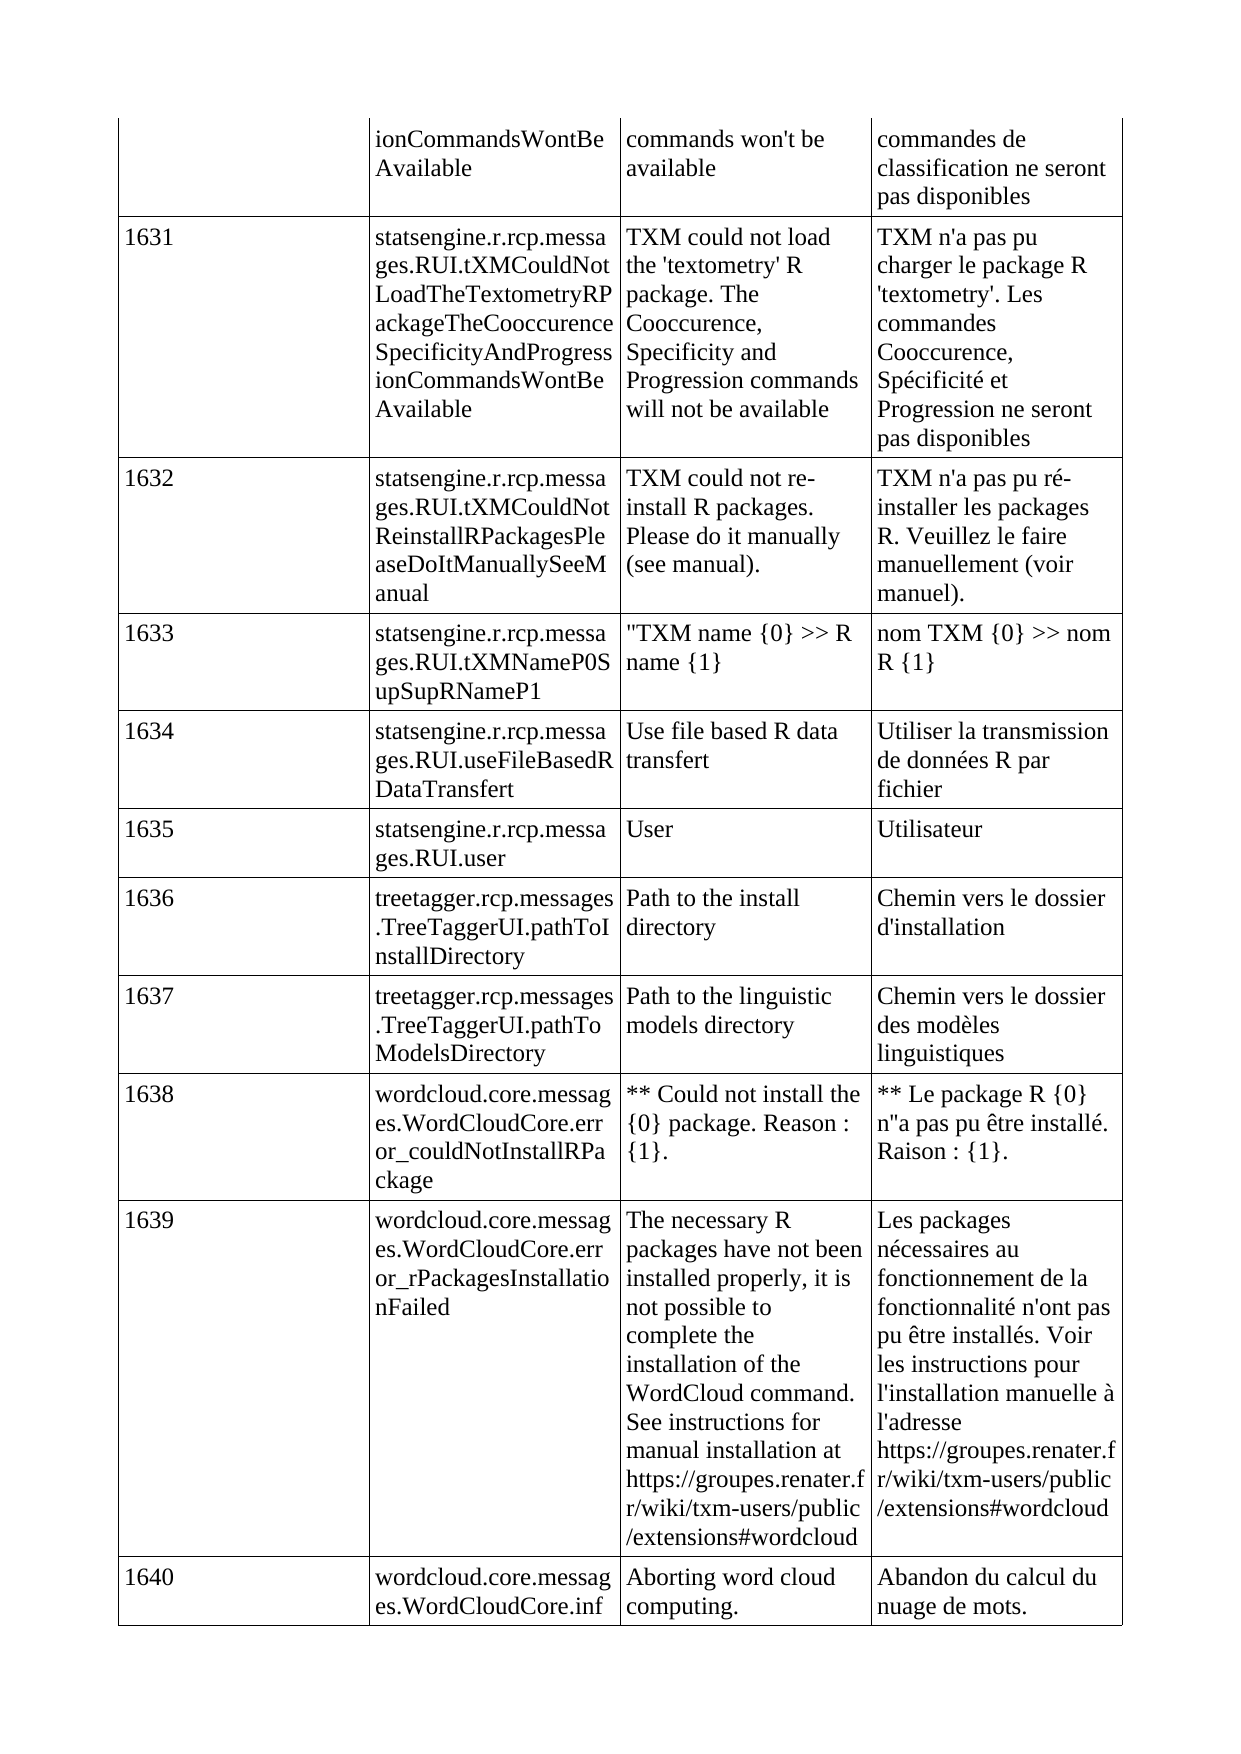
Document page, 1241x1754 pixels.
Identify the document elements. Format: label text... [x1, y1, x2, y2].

table_cell commandes de classification ne seront pas disponibles [872, 118, 1122, 216]
table_cell wordcloud.core.messages.WordCloudCore.error_couldNotInstallRPackage [370, 1074, 620, 1200]
table_cell 1634 [119, 711, 369, 808]
table_cell Use file based R data transfert [621, 711, 871, 808]
table_cell The necessary R packages have not been installed properly, it is not possible to complete the installation of the WordCloud command. See instructions for manual installation at https://groupes.renater.fr/wiki/txm-users/public/extensions#wordcloud [621, 1201, 871, 1556]
table_cell 1633 [119, 614, 369, 710]
table_cell ionCommandsWontBeAvailable [370, 118, 620, 216]
table_cell ** Le package R {0} n''a pas pu être installé. Raison : {1}. [872, 1074, 1122, 1200]
table_cell 1640 [119, 1557, 369, 1625]
table_cell wordcloud.core.messages.WordCloudCore.inf [370, 1557, 620, 1625]
table_cell 1635 [119, 809, 369, 877]
table_cell commands won't be available [621, 118, 871, 216]
table_cell 1638 [119, 1074, 369, 1200]
table_cell treetagger.rcp.messages.TreeTaggerUI.pathToModelsDirectory [370, 976, 620, 1073]
table_cell 1636 [119, 878, 369, 975]
table_cell Chemin vers le dossier d'installation [872, 878, 1122, 975]
table_cell ** Could not install the {0} package. Reason : {1}. [621, 1074, 871, 1200]
table_cell Path to the install directory [621, 878, 871, 975]
table_cell statsengine.r.rcp.messages.RUI.user [370, 809, 620, 877]
table_cell 1631 [119, 217, 369, 457]
table_cell Utiliser la transmission de données R par fichier [872, 711, 1122, 808]
table_cell Les packages nécessaires au fonctionnement de la fonctionnalité n'ont pas pu être installés. Voir les instructions pour l'installation manuelle à l'adresse https://groupes.renater.fr/wiki/txm-users/public/extensions#wordcloud [872, 1201, 1122, 1556]
table_cell TXM n'a pas pu charger le package R 'textometry'. Les commandes Cooccurence, Spécificité et Progression ne seront pas disponibles [872, 217, 1122, 457]
table_cell [119, 118, 369, 216]
table_cell Abandon du calcul du nuage de mots. [872, 1557, 1122, 1625]
table_cell nom TXM {0} >> nom R {1} [872, 614, 1122, 710]
table_cell treetagger.rcp.messages.TreeTaggerUI.pathToInstallDirectory [370, 878, 620, 975]
table_cell User [621, 809, 871, 877]
table_cell statsengine.r.rcp.messages.RUI.tXMNameP0SupSupRNameP1 [370, 614, 620, 710]
table_cell Path to the linguistic models directory [621, 976, 871, 1073]
table_cell "TXM name {0} >> R name {1} [621, 614, 871, 710]
table_cell wordcloud.core.messages.WordCloudCore.error_rPackagesInstallationFailed [370, 1201, 620, 1556]
table_cell 1639 [119, 1201, 369, 1556]
table_cell 1632 [119, 458, 369, 613]
table_cell TXM could not load the 'textometry' R package. The Cooccurence, Specificity and Progression commands will not be available [621, 217, 871, 457]
table_cell TXM could not re-install R packages. Please do it manually (see manual). [621, 458, 871, 613]
table_cell statsengine.r.rcp.messages.RUI.useFileBasedRDataTransfert [370, 711, 620, 808]
table_cell statsengine.r.rcp.messages.RUI.tXMCouldNotLoadTheTextometryRPackageTheCooccurenceSpecificityAndProgressionCommandsWontBeAvailable [370, 217, 620, 457]
table_cell Utilisateur [872, 809, 1122, 877]
table_cell TXM n'a pas pu ré-installer les packages R. Veuillez le faire manuellement (voir manuel). [872, 458, 1122, 613]
table_cell 1637 [119, 976, 369, 1073]
table_cell Aborting word cloud computing. [621, 1557, 871, 1625]
table_cell statsengine.r.rcp.messages.RUI.tXMCouldNotReinstallRPackagesPleaseDoItManuallySeeManual [370, 458, 620, 613]
table_cell Chemin vers le dossier des modèles linguistiques [872, 976, 1122, 1073]
